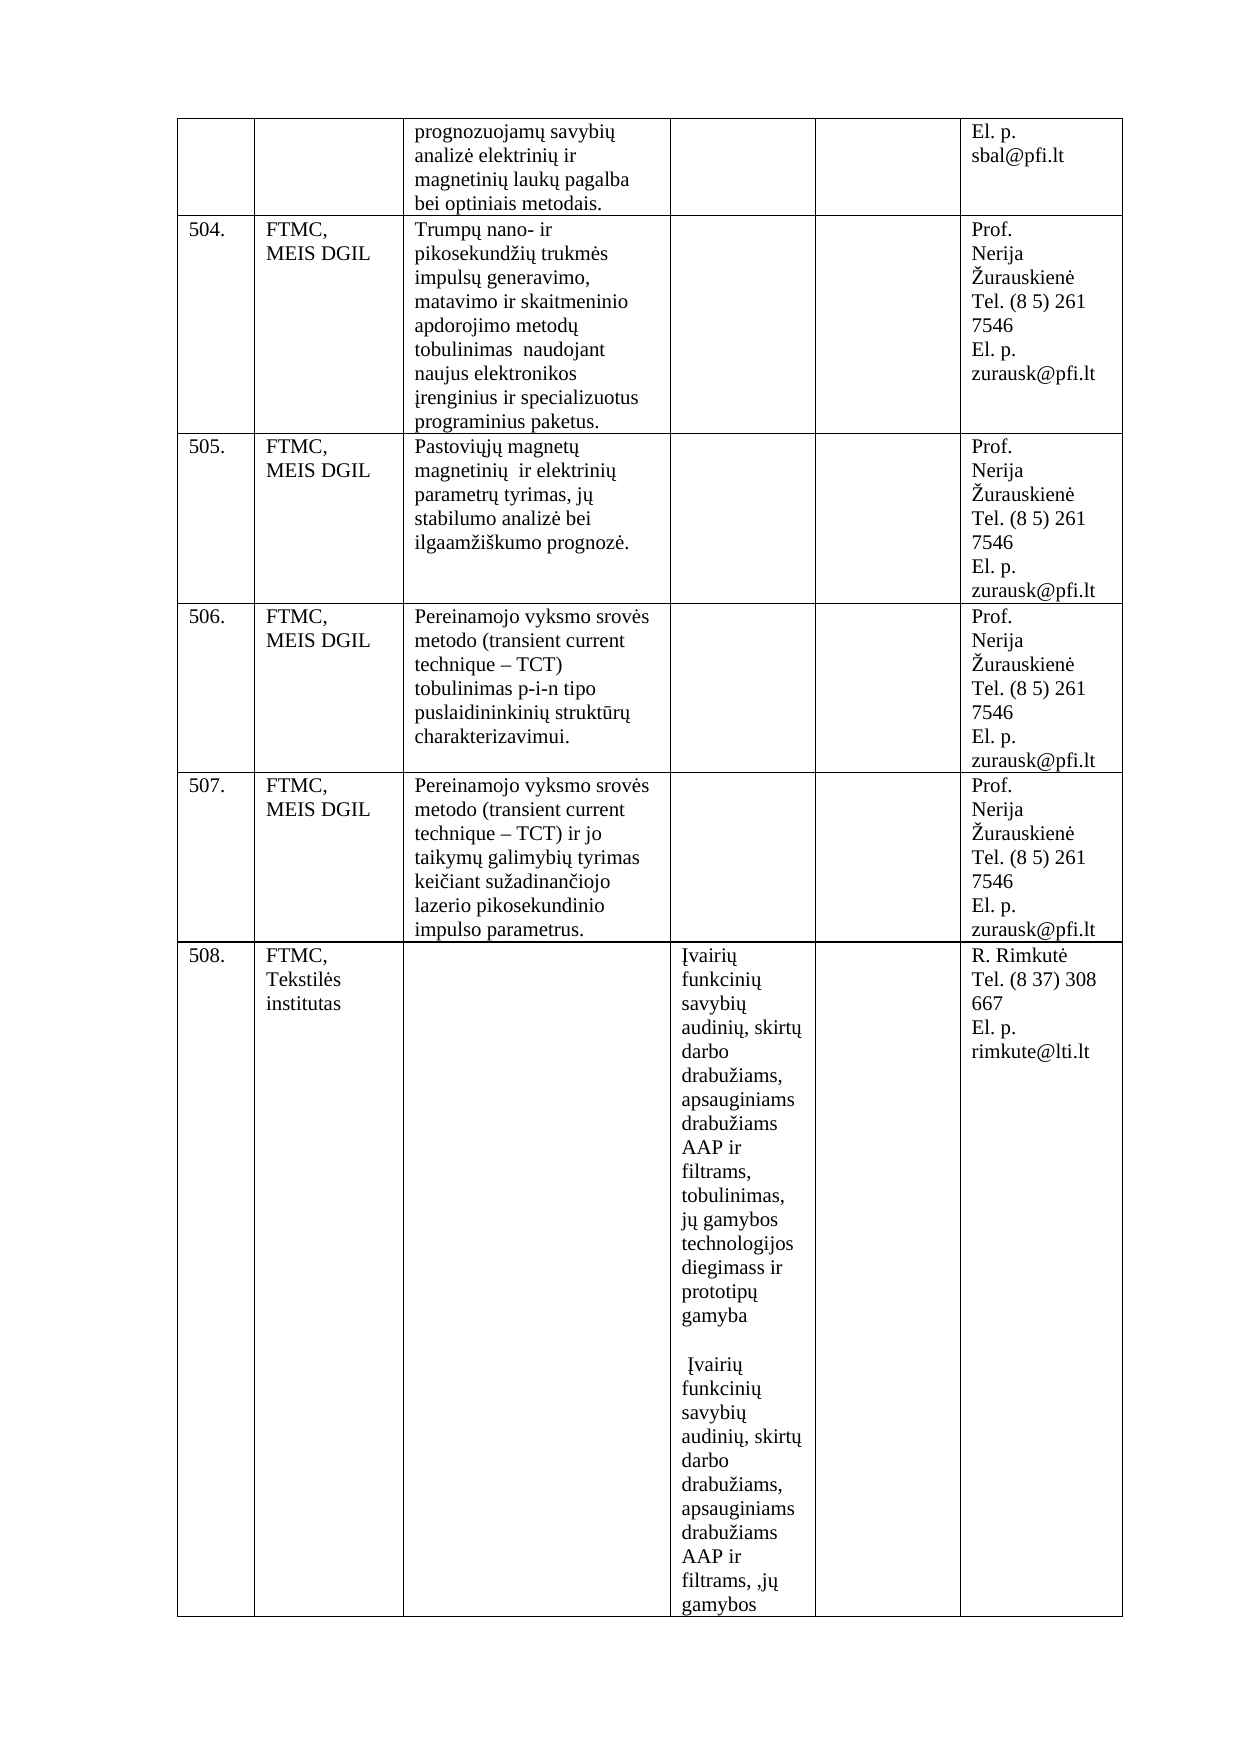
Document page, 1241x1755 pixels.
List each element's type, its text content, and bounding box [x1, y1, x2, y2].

table_cell [816, 216, 960, 433]
table_cell [816, 943, 960, 1616]
table_cell FTMC, MEIS DGIL [255, 434, 403, 602]
table_cell [671, 216, 815, 433]
table_cell Įvairių funkcinių savybių audinių, skirtų darbo drabužiams, apsauginiams drabužiams AAP ir filtrams, tobulinimas, jų gamybos technologijos diegimass ir prototipų gamyba Įvairių funkcinių savybių audinių, skirtų darbo drabužiams, apsauginiams drabužiams AAP ir filtrams, ,jų gamybos [671, 943, 815, 1616]
table_cell FTMC, MEIS DGIL [255, 604, 403, 772]
table_cell Trumpų nano- ir pikosekundžių trukmės impulsų generavimo, matavimo ir skaitmeninio apdorojimo metodų tobulinimas naudojant naujus elektronikos įrenginius ir specializuotus programinius paketus. [404, 216, 670, 433]
table_cell [671, 434, 815, 602]
table_cell Prof. Nerija Žurauskienė Tel. (8 5) 261 7546 El. p. zurausk@pfi.lt [961, 216, 1122, 433]
table_cell Prof. Nerija Žurauskienė Tel. (8 5) 261 7546 El. p. zurausk@pfi.lt [961, 604, 1122, 772]
table_cell [671, 119, 815, 215]
table_cell Pastoviųjų magnetų magnetinių ir elektrinių parametrų tyrimas, jų stabilumo analizė bei ilgaamžiškumo prognozė. [404, 434, 670, 602]
table_cell Prof. Nerija Žurauskienė Tel. (8 5) 261 7546 El. p. zurausk@pfi.lt [961, 773, 1122, 941]
table_cell FTMC, MEIS DGIL [255, 773, 403, 941]
table_cell FTMC, MEIS DGIL [255, 216, 403, 433]
table_cell [816, 773, 960, 941]
table_cell 507. [178, 773, 254, 941]
table_cell 506. [178, 604, 254, 772]
table_cell [178, 119, 254, 215]
table_cell 504. [178, 216, 254, 433]
table_cell El. p. sbal@pfi.lt [961, 119, 1122, 215]
table_cell [255, 119, 403, 215]
table_cell [816, 604, 960, 772]
table_cell Pereinamojo vyksmo srovės metodo (transient current technique – TCT) tobulinimas p-i-n tipo puslaidininkinių struktūrų charakterizavimui. [404, 604, 670, 772]
table_cell [671, 604, 815, 772]
table_cell 508. [178, 943, 254, 1616]
table_cell 505. [178, 434, 254, 602]
table_cell [404, 943, 670, 1616]
table_cell Pereinamojo vyksmo srovės metodo (transient current technique – TCT) ir jo taikymų galimybių tyrimas keičiant sužadinančiojo lazerio pikosekundinio impulso parametrus. [404, 773, 670, 941]
table_cell Prof. Nerija Žurauskienė Tel. (8 5) 261 7546 El. p. zurausk@pfi.lt [961, 434, 1122, 602]
table_cell prognozuojamų savybių analizė elektrinių ir magnetinių laukų pagalba bei optiniais metodais. [404, 119, 670, 215]
table_cell [671, 773, 815, 941]
table_cell R. Rimkutė Tel. (8 37) 308 667 El. p. rimkute@lti.lt [961, 943, 1122, 1616]
table_cell [816, 434, 960, 602]
table_cell FTMC, Tekstilės institutas [255, 943, 403, 1616]
table_cell [816, 119, 960, 215]
